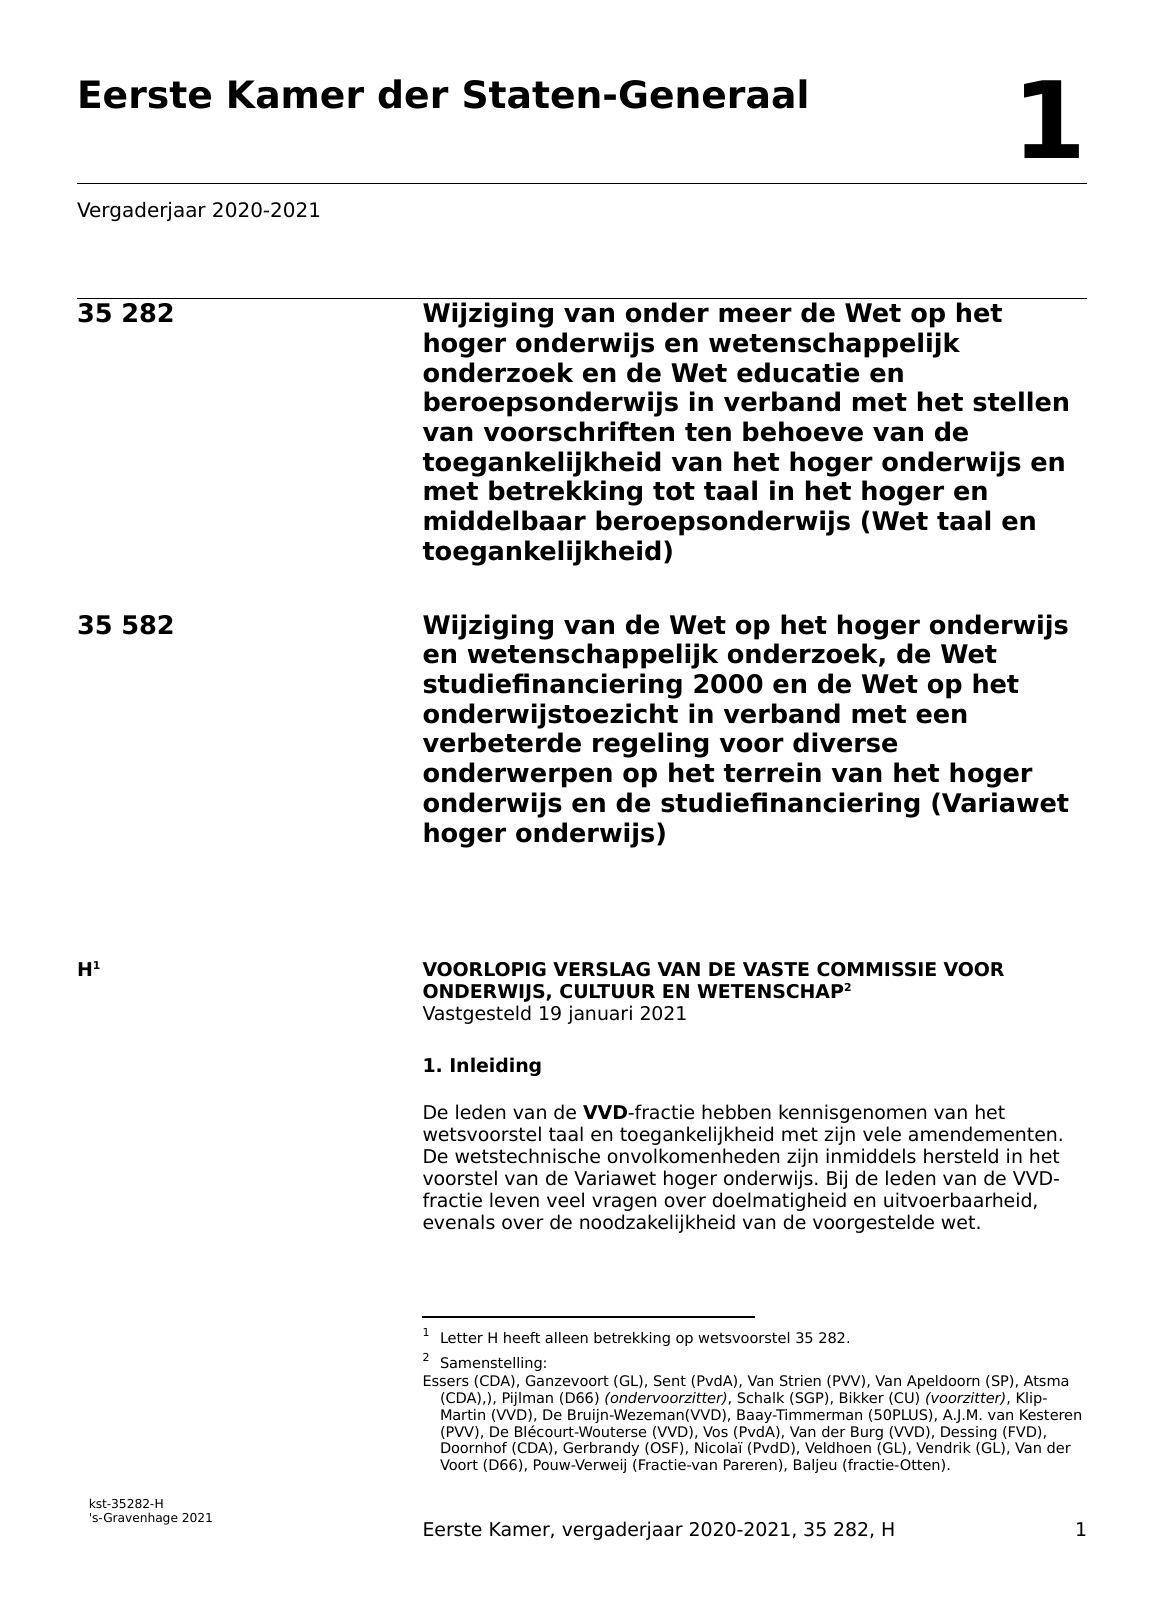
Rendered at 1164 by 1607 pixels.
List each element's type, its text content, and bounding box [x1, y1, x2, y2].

text Essers (CDA), Ganzevoort (GL), Sent (PvdA), Van Strien (PVV), Van Apeldoorn (SP), Atsma (CDA),), Pijlman (D66) (ondervoorzitter), Schalk (SGP), Bikker (CU) (voorzitter), Klip-Martin (VVD), De Bruijn-Wezeman(VVD), Baay-Timmerman (50PLUS), A.J.M. van Kesteren (PVV), De Blécourt-Wouterse (VVD), Vos (PvdA), Van der Burg (VVD), Dessing (FVD), Doornhof (CDA), Gerbrandy (OSF), Nicolaï (PvdD), Veldhoen (GL), Vendrik (GL), Van der Voort (D66), Pouw-Verweij (Fractie-van Pareren), Baljeu (fractie-Otten). [422, 1373, 1087, 1474]
subtitle H VOORLOPIG VERSLAG VAN DE VASTE COMMISSIE VOOR ONDERWIJS, CULTUUR EN WETENSCHAP [77, 959, 1087, 1003]
table_header 1 [886, 59, 1087, 183]
text Samenstelling: [422, 1351, 1087, 1373]
text 's-Gravenhage 2021 [88, 1511, 323, 1525]
text De leden van de VVD-fractie hebben kennisgenomen van het wetsvoorstel taal en toegankelijkheid met zijn vele amendementen. De wetstechnische onvolkomenheden zijn inmiddels hersteld in het voorstel van de Variawet hoger onderwijs. Bij de leden van de VVD-fractie leven veel vragen over doelmatigheid en uitvoerbaarheid, evenals over de noodzakelijkheid van de voorgestelde wet. [422, 1102, 1087, 1234]
text Letter H heeft alleen betrekking op wetsvoorstel 35 282. [422, 1326, 1087, 1348]
table_cell Vergaderjaar 2020-2021 [77, 184, 1087, 298]
text Vastgesteld 19 januari 2021 [422, 1003, 1087, 1025]
subtitle 35 582 Wijziging van de Wet op het hoger onderwijs en wetenschappelijk onderzoek, de Wet studiefinanciering 2000 en de Wet op het onderwijstoezicht in verband met een verbeterde regeling voor diverse onderwerpen op het terrein van het hoger onderwijs en de studiefinanciering (Variawet hoger onderwijs) [77, 611, 1087, 848]
table_header Eerste Kamer der Staten-Generaal [77, 59, 886, 183]
text kst-35282-H [88, 1497, 323, 1511]
subtitle 35 282 Wijziging van onder meer de Wet op het hoger onderwijs en wetenschappelijk onderzoek en de Wet educatie en beroepsonderwijs in verband met het stellen van voorschriften ten behoeve van de toegankelijkheid van het hoger onderwijs en met betrekking tot taal in het hoger en middelbaar beroepsonderwijs (Wet taal en toegankelijkheid) [77, 299, 1087, 566]
subtitle 1. Inleiding [422, 1055, 1087, 1077]
